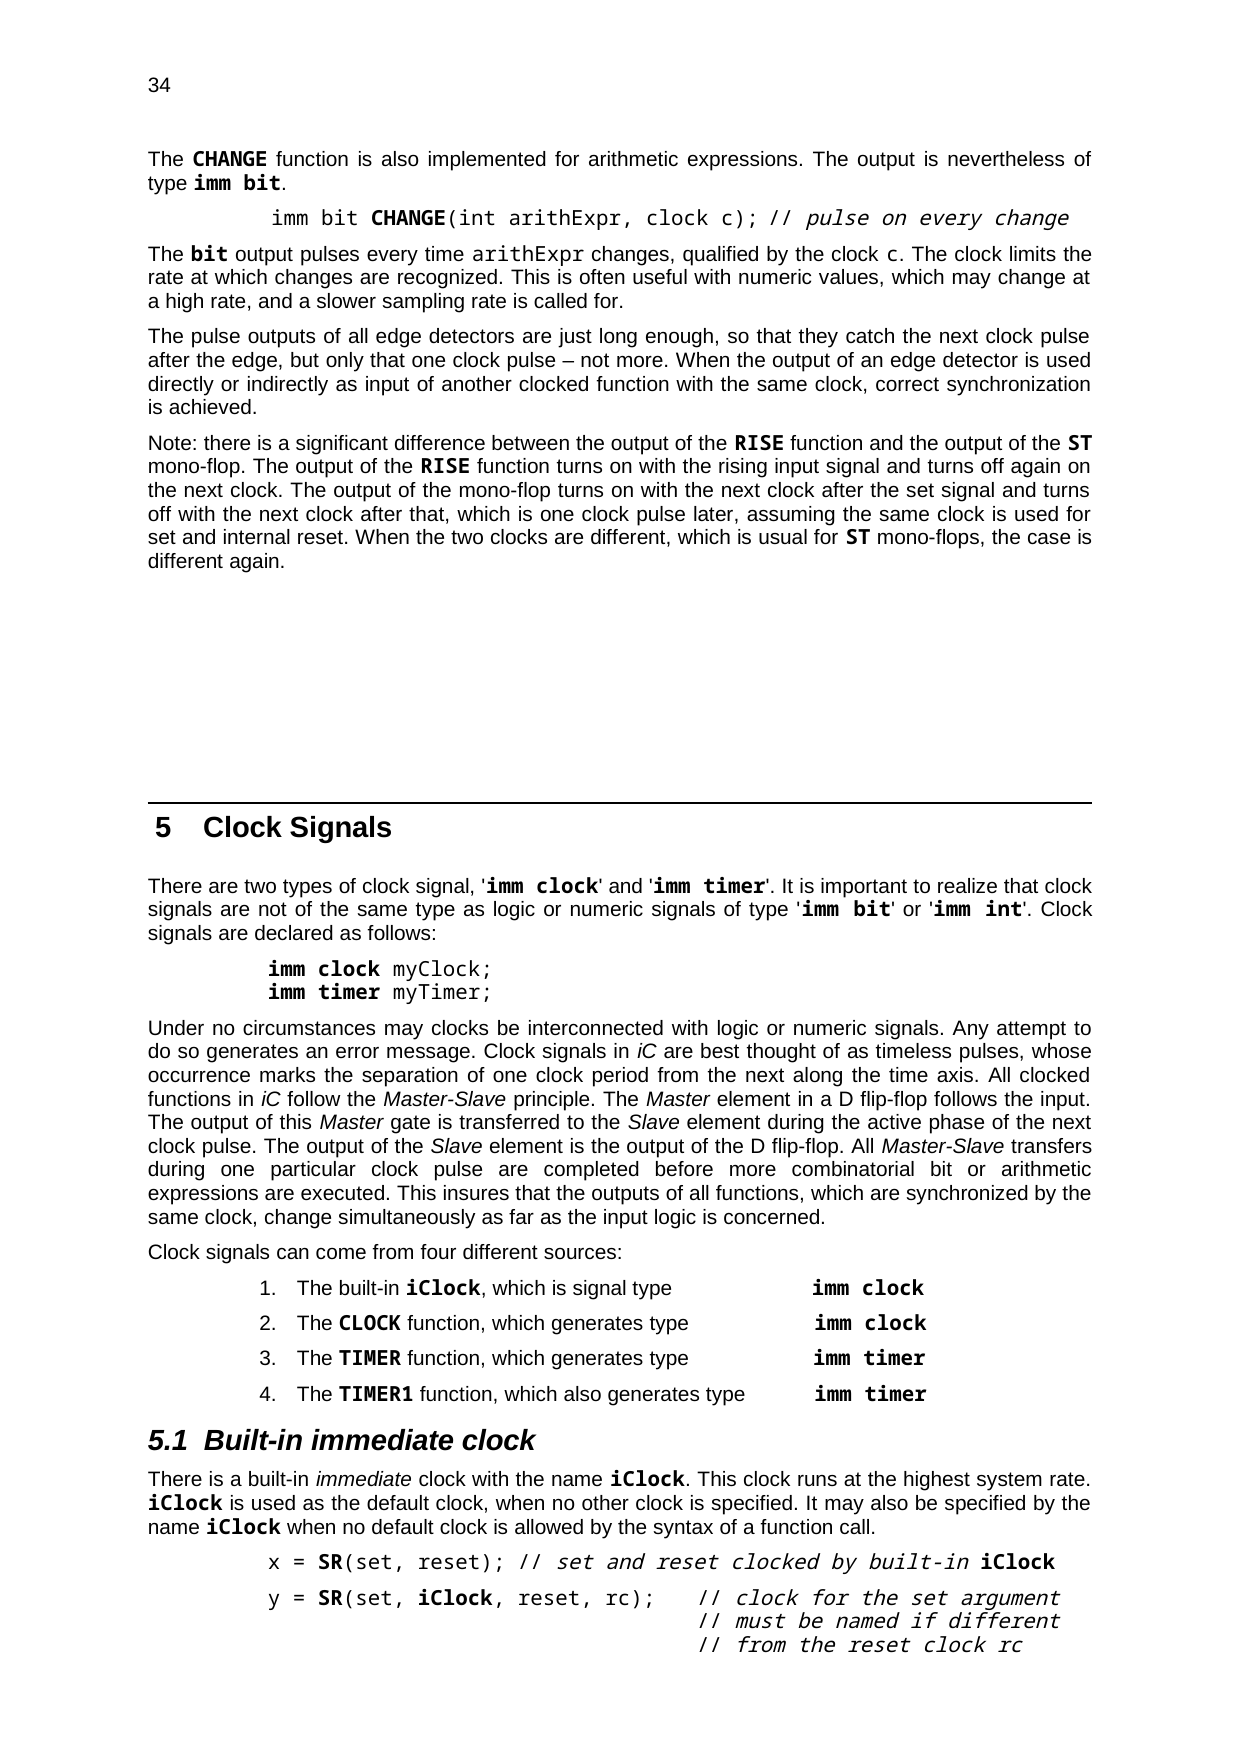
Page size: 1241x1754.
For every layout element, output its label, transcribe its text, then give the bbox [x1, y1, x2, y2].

text The CHANGE function is also implemented for arithmetic expressions. The output is nevertheless of type imm bit. [148, 148, 1092, 195]
text There is a built-in immediate clock with the name iClock. This clock runs at the highest system rate. iClock is used as the default clock, when no other clock is specified. It may also be specified by the name iClock when no default clock is allowed by the syntax of a function call. [148, 1468, 1092, 1539]
text Under no circumstances may clocks be interconnected with logic or numeric signals. Any attempt to do so generates an error message. Clock signals in iC are best thought of as timeless pulses, whose occurrence marks the separation of one clock period from the next along the time axis. All clocked functions in iC follow the Master-Slave principle. The Master element in a D flip-flop follows the input. The output of this Master gate is transferred to the Slave element during the active phase of the next clock pulse. The output of the Slave element is the output of the D flip-flop. All Master-Slave transfers during one particular clock pulse are completed before more combinatorial bit or arithmetic expressions are executed. This insures that the outputs of all functions, which are synchronized by the same clock, change simultaneously as far as the input logic is concerned. [148, 1016, 1092, 1229]
text imm clock myClock; imm timer myTimer; [268, 957, 1092, 1004]
subtitle Clock Signals [148, 804, 1092, 851]
list The built-in iClock, which is signal type imm clock [259, 1276, 1092, 1300]
text The bit output pulses every time arithExpr changes, qualified by the clock c. The clock limits the rate at which changes are recognized. This is often useful with numeric values, which may change at a high rate, and a slower sampling rate is called for. [148, 242, 1092, 313]
text imm bit CHANGE(int arithExpr, clock c); // pulse on every change [271, 207, 1092, 230]
text Clock signals can come from four different sources: [148, 1241, 1092, 1264]
text There are two types of clock signal, 'imm clock' and 'imm timer'. It is important to realize that clock signals are not of the same type as logic or numeric signals of type 'imm bit' or 'imm int'. Clock signals are declared as follows: [148, 874, 1092, 945]
text Note: there is a significant difference between the output of the RISE function and the output of the ST mono-flop. The output of the RISE function turns on with the rising input signal and turns off again on the next clock. The output of the mono-flop turns on with the next clock after the set signal and turns off with the next clock after that, which is one clock pulse later, assuming the same clock is used for set and internal reset. When the two clocks are different, which is usual for ST mono-flops, the case is different again. [148, 431, 1092, 573]
list The TIMER function, which generates type imm timer [259, 1347, 1092, 1371]
text x = SR(set, reset); // set and reset clocked by built-in iClock [268, 1551, 1092, 1574]
list The CLOCK function, which generates type imm clock [259, 1312, 1092, 1335]
list The TIMER1 function, which also generates type imm timer [259, 1382, 1092, 1406]
text The pulse outputs of all edge detectors are just long enough, so that they catch the next clock pulse after the edge, but only that one clock pulse – not more. When the output of an edge detector is used directly or indirectly as input of another clocked function with the same clock, correct synchronization is achieved. [148, 325, 1092, 419]
text y = SR(set, iClock, reset, rc); // clock for the set argument // must be named if different // from the reset clock rc [268, 1586, 1092, 1657]
subtitle Built-in immediate clock [148, 1424, 1092, 1456]
